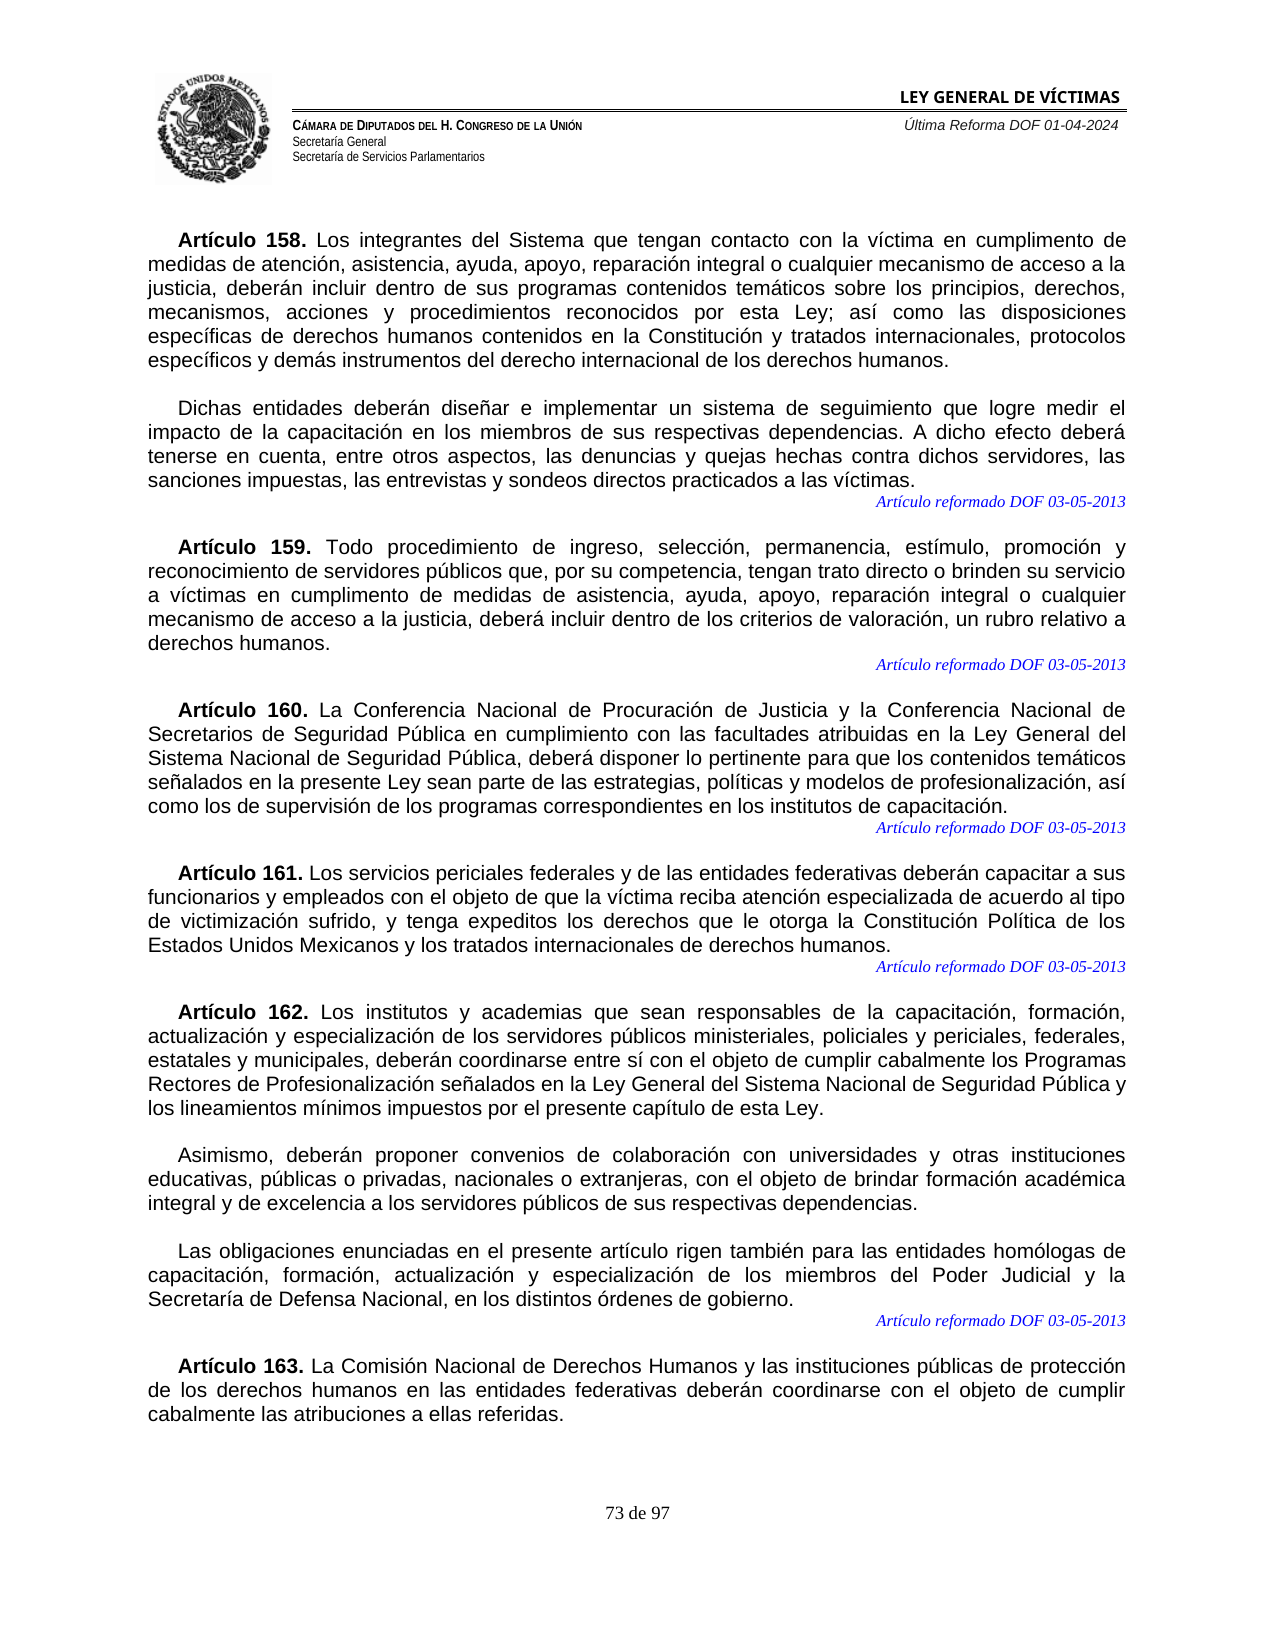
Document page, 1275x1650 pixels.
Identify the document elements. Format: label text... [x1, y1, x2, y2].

text Las obligaciones enunciadas en el presente artículo rigen también para las entidades homólogas de capacitación, formación, actualización y especialización de los miembros del Poder Judicial y la Secretaría de Defensa Nacional, en los distintos órdenes de gobierno. [148, 1239, 1127, 1311]
text Artículo 163. La Comisión Nacional de Derechos Humanos y las instituciones públicas de protección de los derechos humanos en las entidades federativas deberán coordinarse con el objeto de cumplir cabalmente las atribuciones a ellas referidas. [148, 1354, 1127, 1426]
text Artículo reformado DOF 03-05-2013 [148, 654, 1127, 674]
text Artículo reformado DOF 03-05-2013 [148, 956, 1127, 976]
text Dichas entidades deberán diseñar e implementar un sistema de seguimiento que logre medir el impacto de la capacitación en los miembros de sus respectivas dependencias. A dicho efecto deberá tenerse en cuenta, entre otros aspectos, las denuncias y quejas hechas contra dichos servidores, las sanciones impuestas, las entrevistas y sondeos directos practicados a las víctimas. [148, 396, 1127, 492]
text Artículo 161. Los servicios periciales federales y de las entidades federativas deberán capacitar a sus funcionarios y empleados con el objeto de que la víctima reciba atención especializada de acuerdo al tipo de victimización sufrido, y tenga expeditos los derechos que le otorga la Constitución Política de los Estados Unidos Mexicanos y los tratados internacionales de derechos humanos. [148, 861, 1127, 956]
text Artículo 158. Los integrantes del Sistema que tengan contacto con la víctima en cumplimento de medidas de atención, asistencia, ayuda, apoyo, reparación integral o cualquier mecanismo de acceso a la justicia, deberán incluir dentro de sus programas contenidos temáticos sobre los principios, derechos, mecanismos, acciones y procedimientos reconocidos por esta Ley; así como las disposiciones específicas de derechos humanos contenidos en la Constitución y tratados internacionales, protocolos específicos y demás instrumentos del derecho internacional de los derechos humanos. [148, 228, 1127, 372]
text Artículo reformado DOF 03-05-2013 [148, 1311, 1127, 1330]
text Artículo 159. Todo procedimiento de ingreso, selección, permanencia, estímulo, promoción y reconocimiento de servidores públicos que, por su competencia, tengan trato directo o brinden su servicio a víctimas en cumplimento de medidas de asistencia, ayuda, apoyo, reparación integral o cualquier mecanismo de acceso a la justicia, deberá incluir dentro de los criterios de valoración, un rubro relativo a derechos humanos. [148, 535, 1127, 654]
text Artículo reformado DOF 03-05-2013 [148, 817, 1127, 837]
text Artículo 162. Los institutos y academias que sean responsables de la capacitación, formación, actualización y especialización de los servidores públicos ministeriales, policiales y periciales, federales, estatales y municipales, deberán coordinarse entre sí con el objeto de cumplir cabalmente los Programas Rectores de Profesionalización señalados en la Ley General del Sistema Nacional de Seguridad Pública y los lineamientos mínimos impuestos por el presente capítulo de esta Ley. [148, 999, 1127, 1119]
text Artículo 160. La Conferencia Nacional de Procuración de Justicia y la Conferencia Nacional de Secretarios de Seguridad Pública en cumplimiento con las facultades atribuidas en la Ley General del Sistema Nacional de Seguridad Pública, deberá disponer lo pertinente para que los contenidos temáticos señalados en la presente Ley sean parte de las estrategias, políticas y modelos de profesionalización, así como los de supervisión de los programas correspondientes en los institutos de capacitación. [148, 698, 1127, 817]
text Asimismo, deberán proponer convenios de colaboración con universidades y otras instituciones educativas, públicas o privadas, nacionales o extranjeras, con el objeto de brindar formación académica integral y de excelencia a los servidores públicos de sus respectivas dependencias. [148, 1143, 1127, 1215]
text Artículo reformado DOF 03-05-2013 [148, 492, 1127, 511]
